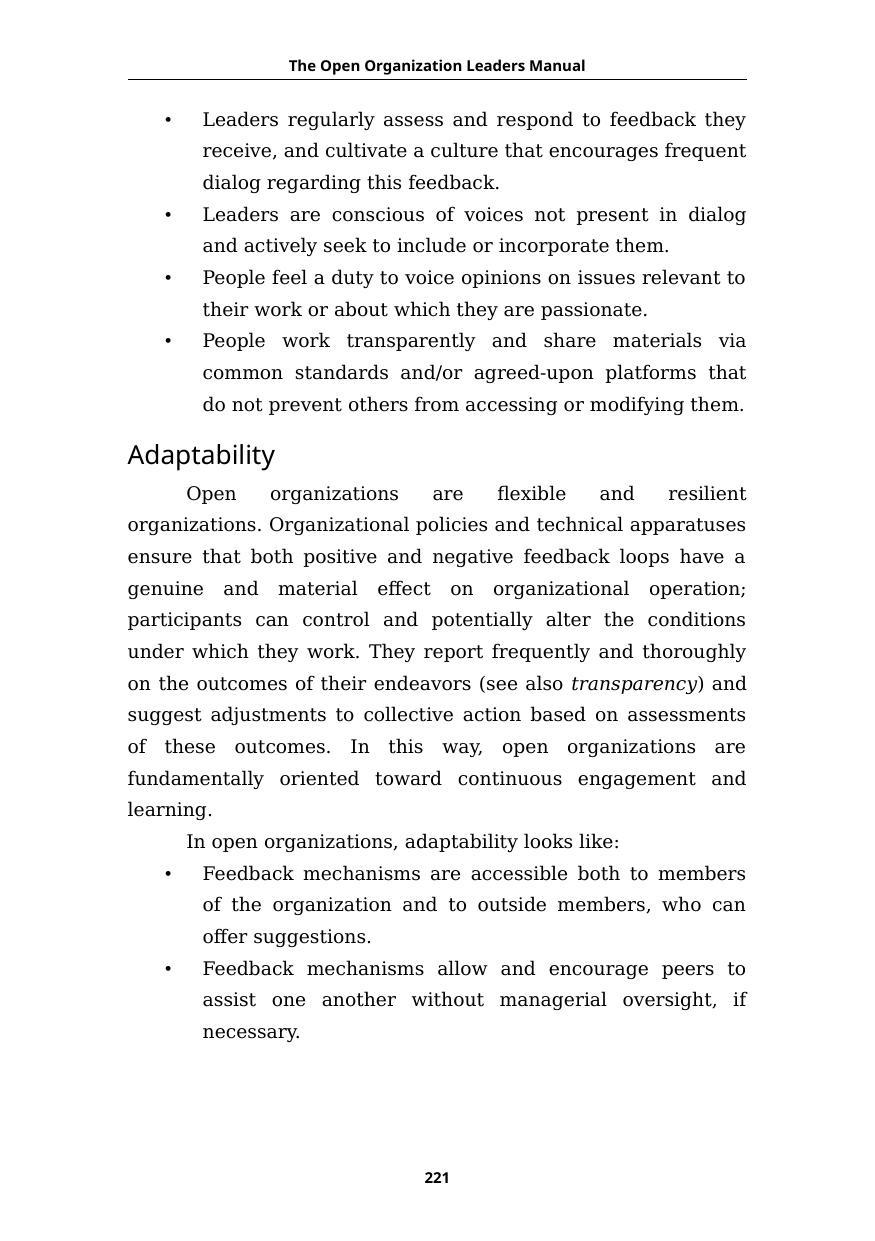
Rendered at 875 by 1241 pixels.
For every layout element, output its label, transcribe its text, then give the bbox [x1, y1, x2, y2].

text In open organizations, adaptability looks like: [127, 831, 747, 853]
text Open organizations are flexible and resilient organizations. Organizational policies and technical apparatuses ensure that both positive and negative feedback loops have a genuine and material effect on organizational operation; participants can control and potentially alter the conditions under which they work. They report frequently and thoroughly on the outcomes of their endeavors (see also transparency) and suggest adjustments to collective action based on assessments of these outcomes. In this way, open organizations are fundamentally oriented toward continuous engagement and learning. [127, 483, 747, 821]
list Leaders are conscious of voices not present in dialog and actively seek to include or incorporate them. [165, 204, 747, 257]
list People work transparently and share materials via common standards and/or agreed-upon platforms that do not prevent others from accessing or modifying them. [165, 330, 747, 416]
list Feedback mechanisms allow and encourage peers to assist one another without managerial oversight, if necessary. [165, 958, 747, 1043]
list Leaders regularly assess and respond to feedback they receive, and cultivate a culture that encourages frequent dialog regarding this feedback. [165, 109, 747, 194]
list People feel a duty to voice opinions on issues relevant to their work or about which they are passionate. [165, 267, 747, 321]
subtitle Adaptability [127, 440, 747, 470]
list Feedback mechanisms are accessible both to members of the organization and to outside members, who can offer suggestions. [165, 863, 747, 948]
